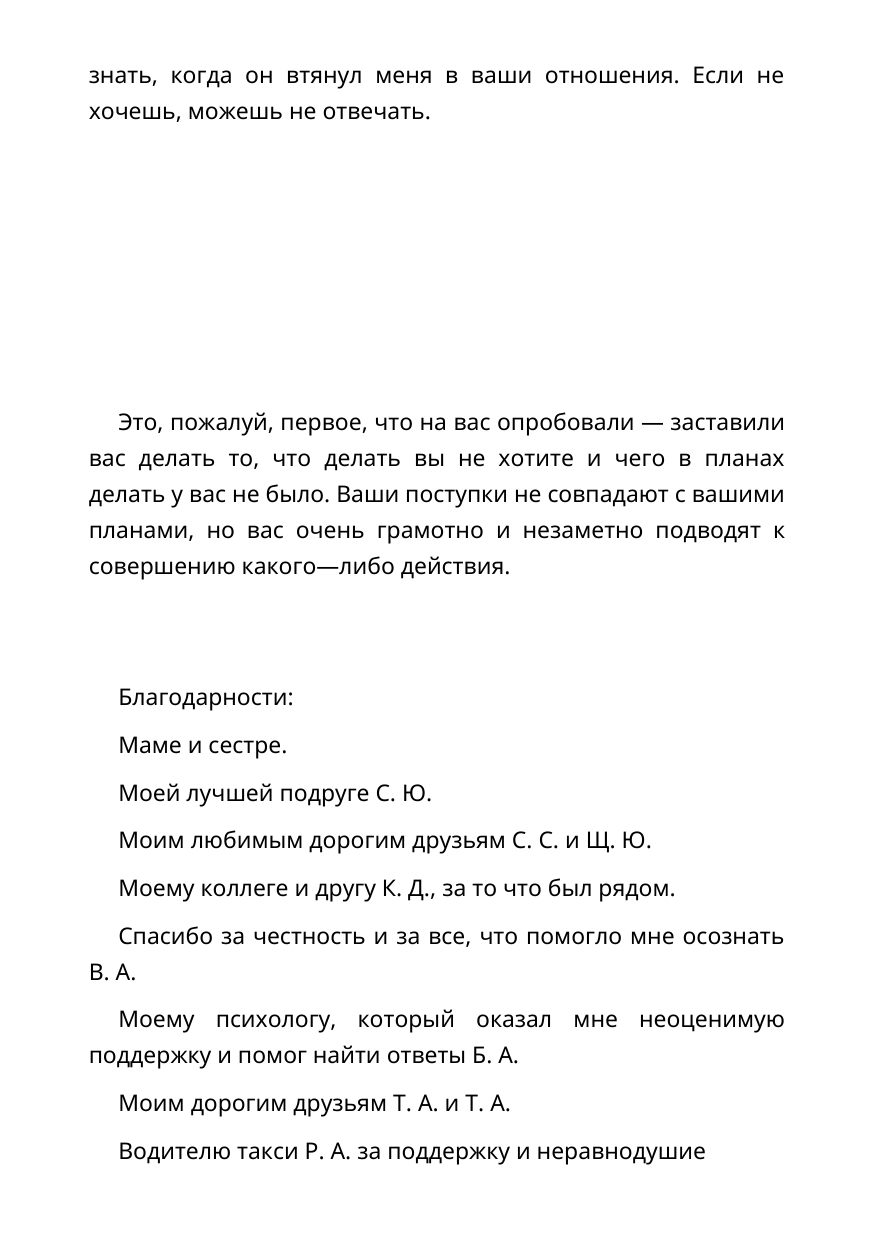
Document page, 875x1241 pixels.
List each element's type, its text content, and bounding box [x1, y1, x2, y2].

text Спасибо за честность и за все, что помогло мне осознать В. А. [88, 920, 786, 987]
text Водителю такси Р. А. за поддержку и неравнодушие [88, 1135, 786, 1166]
text Моим любимым дорогим друзьям С. С. и Щ. Ю. [88, 824, 786, 856]
text Маме и сестре. [88, 729, 786, 760]
text Моей лучшей подруге С. Ю. [88, 777, 786, 808]
text Это, пожалуй, первое, что на вас опробовали — заставили вас делать то, что делать вы не хотите и чего в планах делать у вас не было. Ваши поступки не совпадают с вашими планами, но вас очень грамотно и незаметно подводят к совершению какого—либо действия. [88, 406, 786, 581]
text Моему психологу, который оказал мне неоценимую поддержку и помог найти ответы Б. А. [88, 1003, 786, 1071]
text Моему коллеге и другу К. Д., за то что был рядом. [88, 872, 786, 903]
text Благодарности: [88, 681, 786, 712]
text Моим дорогим друзьям Т. А. и Т. А. [88, 1087, 786, 1118]
text знать, когда он втянул меня в ваши отношения. Если не хочешь, можешь не отвечать. [88, 59, 786, 126]
